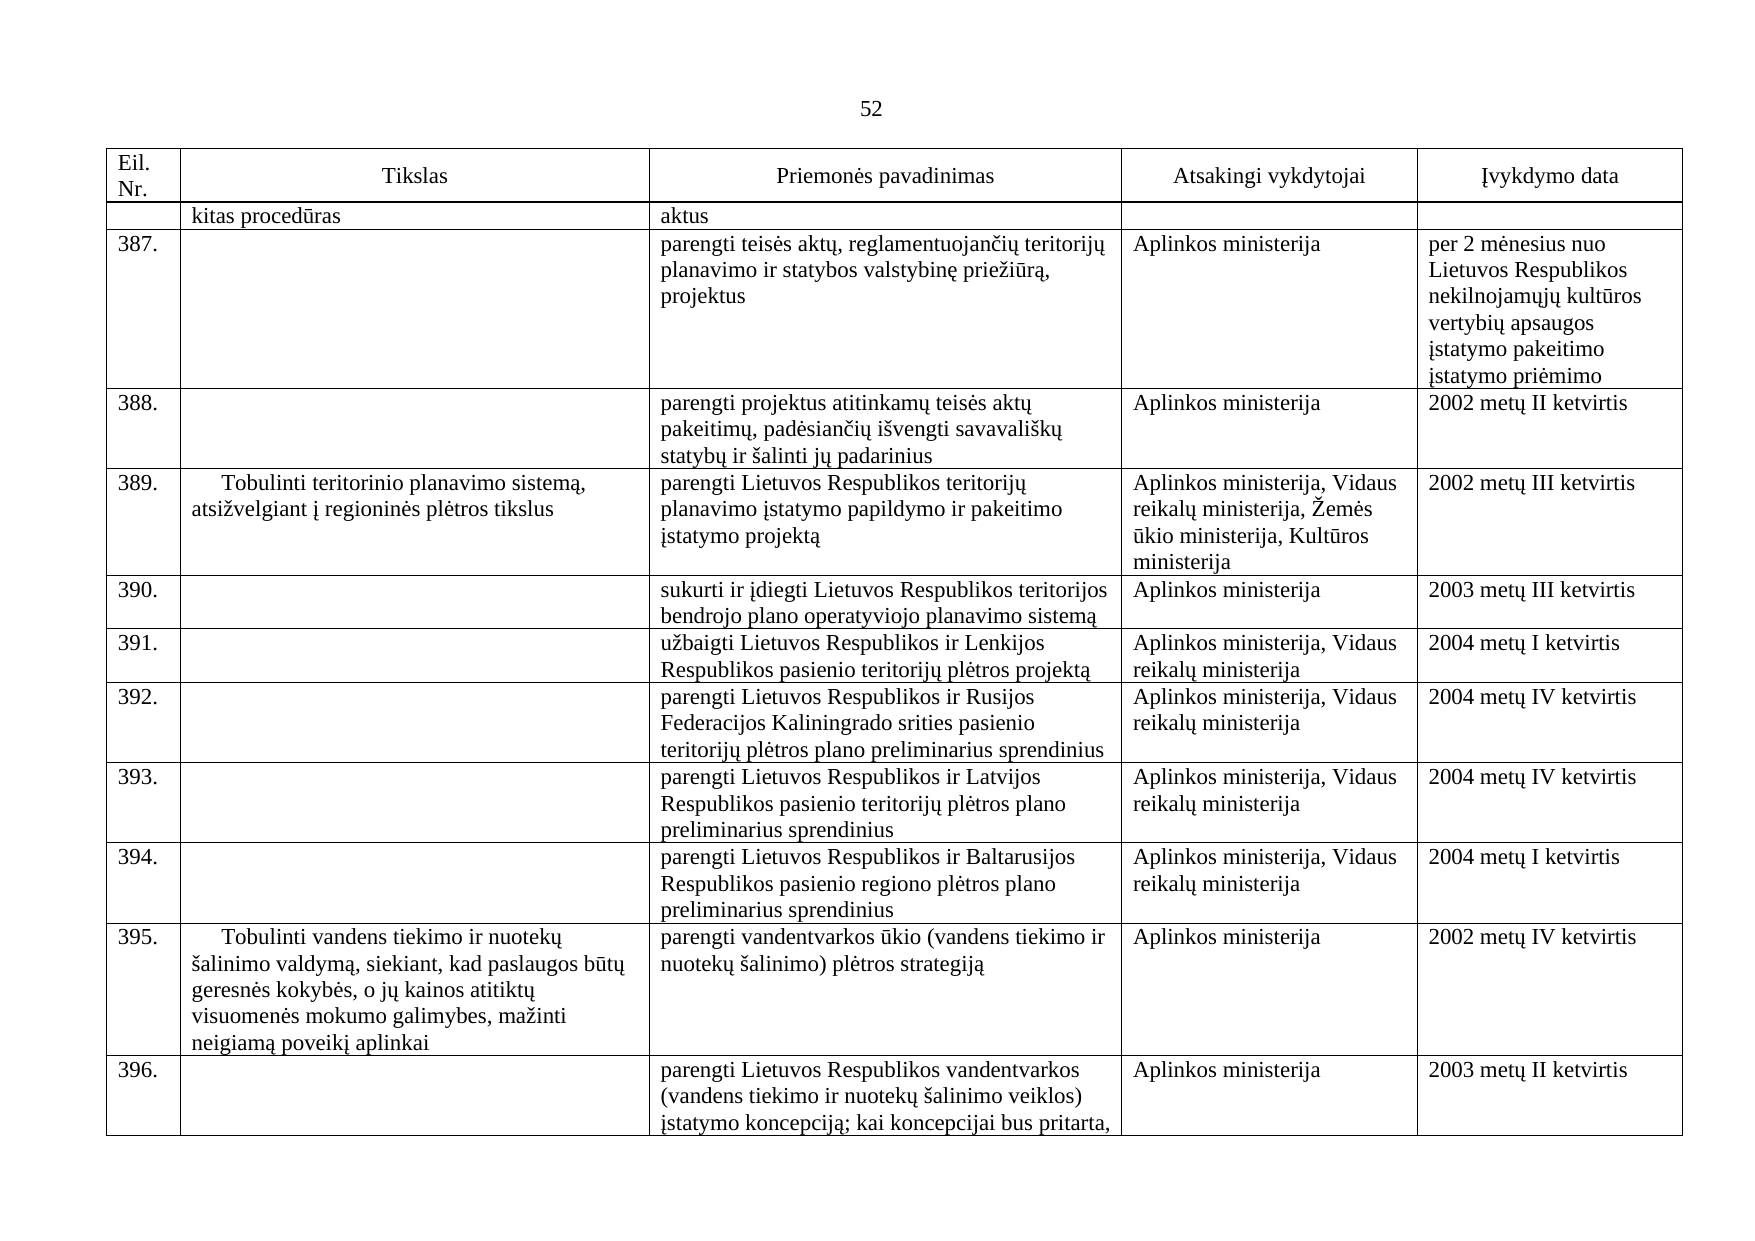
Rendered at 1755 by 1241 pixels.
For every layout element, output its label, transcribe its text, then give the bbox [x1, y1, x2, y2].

table_cell kitas procedūras [181, 203, 649, 229]
table_cell [107, 843, 180, 922]
table_cell 2002 metų II ketvirtis [1418, 389, 1682, 468]
table_cell [107, 924, 180, 1055]
table_header Tikslas [181, 149, 649, 201]
table_cell 2004 metų IV ketvirtis [1418, 683, 1682, 762]
table_cell Aplinkos ministerija [1122, 230, 1417, 388]
table_cell parengti vandentvarkos ūkio (vandens tiekimo ir nuotekų šalinimo) plėtros strategiją [650, 924, 1121, 1055]
table_cell parengti projektus atitinkamų teisės aktų pakeitimų, padėsiančių išvengti savavališkų statybų ir šalinti jų padarinius [650, 389, 1121, 468]
table_cell [107, 763, 180, 842]
table_cell [107, 629, 180, 682]
table_cell [181, 683, 649, 762]
table_cell 2004 metų I ketvirtis [1418, 843, 1682, 922]
table_header Atsakingi vykdytojai [1122, 149, 1417, 201]
table_cell [107, 203, 180, 229]
table_cell [1418, 203, 1682, 229]
table_cell Aplinkos ministerija [1122, 1056, 1417, 1135]
table_cell [181, 763, 649, 842]
table_cell parengti Lietuvos Respublikos ir Rusijos Federacijos Kaliningrado srities pasienio teritorijų plėtros plano preliminarius sprendinius [650, 683, 1121, 762]
table_cell užbaigti Lietuvos Respublikos ir Lenkijos Respublikos pasienio teritorijų plėtros projektą [650, 629, 1121, 682]
table_cell [181, 389, 649, 468]
table_cell 2004 metų I ketvirtis [1418, 629, 1682, 682]
table_cell [181, 576, 649, 628]
table_cell [107, 389, 180, 468]
table_cell Aplinkos ministerija [1122, 576, 1417, 628]
table_cell Aplinkos ministerija, Vidaus reikalų ministerija [1122, 629, 1417, 682]
table_cell parengti teisės aktų, reglamentuojančių teritorijų planavimo ir statybos valstybinę priežiūrą, projektus [650, 230, 1121, 388]
table_header Priemonės pavadinimas [650, 149, 1121, 201]
table_cell Aplinkos ministerija, Vidaus reikalų ministerija [1122, 843, 1417, 922]
table_cell 2004 metų IV ketvirtis [1418, 763, 1682, 842]
table_cell [107, 683, 180, 762]
table_cell [107, 469, 180, 574]
table_cell Aplinkos ministerija [1122, 389, 1417, 468]
table_cell parengti Lietuvos Respublikos teritorijų planavimo įstatymo papildymo ir pakeitimo įstatymo projektą [650, 469, 1121, 574]
table_cell parengti Lietuvos Respublikos ir Latvijos Respublikos pasienio teritorijų plėtros plano preliminarius sprendinius [650, 763, 1121, 842]
table_cell per 2 mėnesius nuo Lietuvos Respublikos nekilnojamųjų kultūros vertybių apsaugos įstatymo pakeitimo įstatymo priėmimo [1418, 230, 1682, 388]
table_header Įvykdymo data [1418, 149, 1682, 201]
table_cell 2003 metų III ketvirtis [1418, 576, 1682, 628]
table_cell Aplinkos ministerija, Vidaus reikalų ministerija [1122, 683, 1417, 762]
table_cell 2002 metų IV ketvirtis [1418, 924, 1682, 1055]
table_cell [107, 230, 180, 388]
table_cell [181, 1056, 649, 1135]
table_cell [181, 230, 649, 388]
table_cell Aplinkos ministerija, Vidaus reikalų ministerija, Žemės ūkio ministerija, Kultūros ministerija [1122, 469, 1417, 574]
table_cell [107, 576, 180, 628]
table_cell aktus [650, 203, 1121, 229]
table_cell [181, 843, 649, 922]
table_cell 2002 metų III ketvirtis [1418, 469, 1682, 574]
table_cell sukurti ir įdiegti Lietuvos Respublikos teritorijos bendrojo plano operatyviojo planavimo sistemą [650, 576, 1121, 628]
table_cell Aplinkos ministerija, Vidaus reikalų ministerija [1122, 763, 1417, 842]
table_cell parengti Lietuvos Respublikos ir Baltarusijos Respublikos pasienio regiono plėtros plano preliminarius sprendinius [650, 843, 1121, 922]
table_cell 2003 metų II ketvirtis [1418, 1056, 1682, 1135]
table_cell parengti Lietuvos Respublikos vandentvarkos (vandens tiekimo ir nuotekų šalinimo veiklos) įstatymo koncepciją; kai koncepcijai bus pritarta, [650, 1056, 1121, 1135]
table_cell Tobulinti teritorinio planavimo sistemą, atsižvelgiant į regioninės plėtros tikslus [181, 469, 649, 574]
table_cell Aplinkos ministerija [1122, 924, 1417, 1055]
table_cell Tobulinti vandens tiekimo ir nuotekų šalinimo valdymą, siekiant, kad paslaugos būtų geresnės kokybės, o jų kainos atitiktų visuomenės mokumo galimybes, mažinti neigiamą poveikį aplinkai [181, 924, 649, 1055]
table_cell [107, 1056, 180, 1135]
table_header Eil. Nr. [107, 149, 180, 201]
table_cell [181, 629, 649, 682]
table_cell [1122, 203, 1417, 229]
